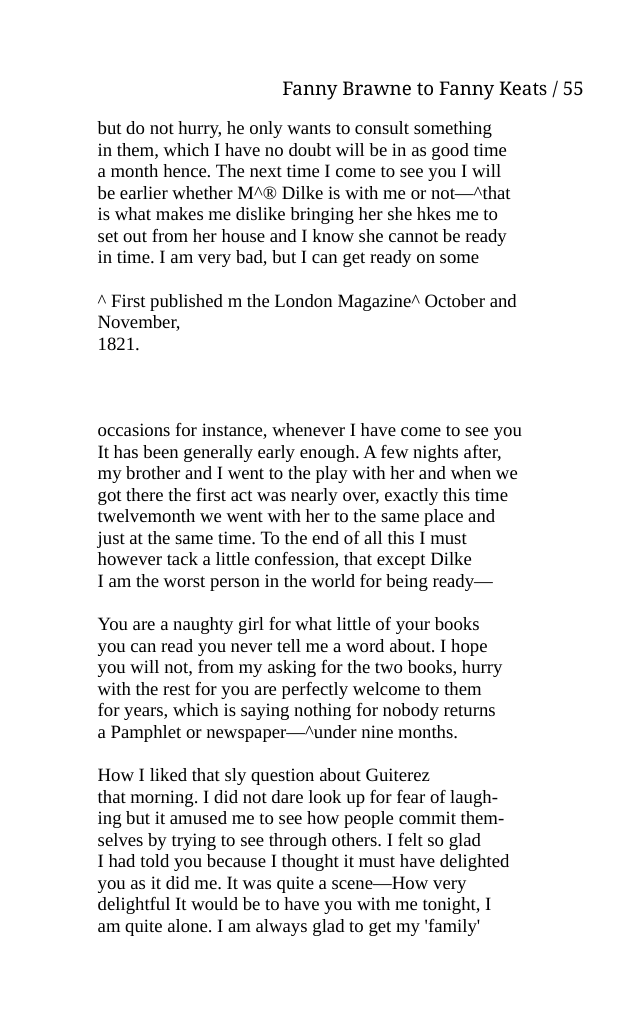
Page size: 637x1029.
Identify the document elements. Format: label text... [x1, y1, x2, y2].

text How I liked that sly question about Guiterez [97, 764, 583, 786]
text in them, which I have no doubt will be in as good time [97, 139, 583, 160]
text set out from her house and I know she cannot be ready [97, 225, 583, 246]
text I had told you because I thought it must have delighted [97, 850, 583, 872]
text twelvemonth we went with her to the same place and [97, 505, 583, 527]
text my brother and I went to the play with her and when we [97, 462, 583, 484]
text a Pamphlet or newspaper—^under nine months. [97, 721, 583, 742]
text you can read you never tell me a word about. I hope [97, 634, 583, 656]
text got there the first act was nearly over, exactly this time [97, 484, 583, 505]
text but do not hurry, he only wants to consult something [97, 117, 583, 139]
text I am the worst person in the world for being ready— [97, 570, 583, 591]
text occasions for instance, whenever I have come to see you [97, 419, 583, 441]
text delightful It would be to have you with me tonight, I [97, 893, 583, 915]
text however tack a little confession, that except Dilke [97, 548, 583, 570]
text you as it did me. It was quite a scene—How very [97, 872, 583, 893]
text in time. I am very bad, but I can get ready on some [97, 246, 583, 268]
text It has been generally early enough. A few nights after, [97, 441, 583, 462]
text You are a naughty girl for what little of your books [97, 613, 583, 634]
text ing but it amused me to see how people commit them- [97, 807, 583, 829]
text selves by trying to see through others. I felt so glad [97, 829, 583, 850]
text you will not, from my asking for the two books, hurry [97, 656, 583, 678]
text ^ First published m the London Magazine^ October and November, [97, 289, 583, 333]
text be earlier whether M^® Dilke is with me or not—^that [97, 182, 583, 203]
text that morning. I did not dare look up for fear of laugh- [97, 786, 583, 807]
text is what makes me dislike bringing her she hkes me to [97, 203, 583, 225]
text am quite alone. I am always glad to get my 'family' [97, 915, 583, 936]
text with the rest for you are perfectly welcome to them [97, 678, 583, 699]
text 1821. [97, 333, 583, 354]
text just at the same time. To the end of all this I must [97, 527, 583, 548]
text a month hence. The next time I come to see you I will [97, 160, 583, 182]
text for years, which is saying nothing for nobody returns [97, 699, 583, 721]
